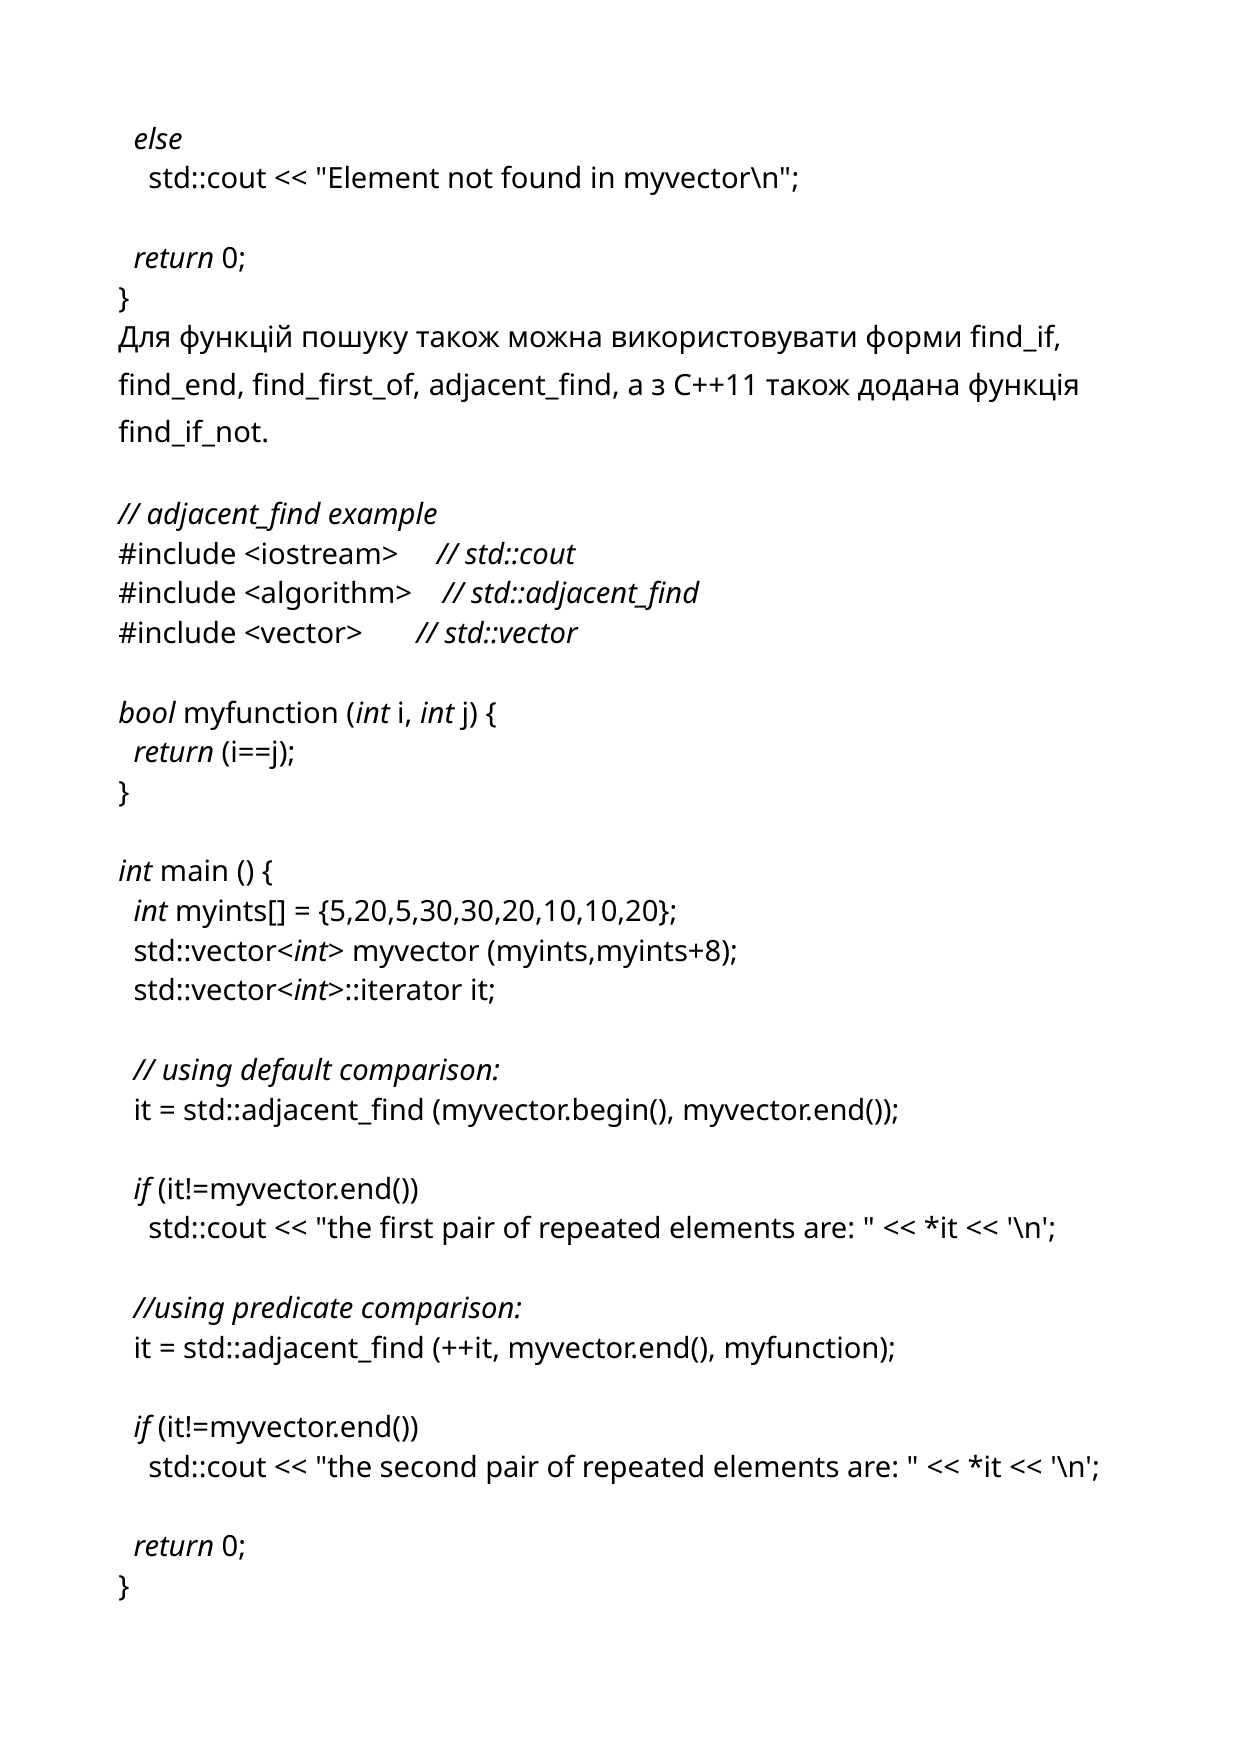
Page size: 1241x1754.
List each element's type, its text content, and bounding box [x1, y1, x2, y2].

text if (it!=myvector.end()) [118, 1168, 1122, 1208]
text #include <algorithm> // std::adjacent_find [118, 573, 1122, 612]
text // using default comparison: [118, 1049, 1122, 1089]
text return (i==j); [118, 732, 1122, 771]
text int myints[] = {5,20,5,30,30,20,10,10,20}; [118, 890, 1122, 930]
text #include <iostream> // std::cout [118, 533, 1122, 573]
text it = std::adjacent_find (myvector.begin(), myvector.end()); [118, 1089, 1122, 1128]
text std::cout << "the first pair of repeated elements are: " << *it << '\n'; [118, 1208, 1122, 1247]
text return 0; [118, 1525, 1122, 1565]
text else [118, 118, 1122, 158]
text int main () { [118, 851, 1122, 890]
text //using predicate comparison: [118, 1287, 1122, 1327]
text std::vector<int> myvector (myints,myints+8); [118, 930, 1122, 970]
text std::cout << "Element not found in myvector\n"; [118, 158, 1122, 197]
text Для функцій пошуку також можна використовувати форми find_if, find_end, find_first_of, adjacent_find, а з С++11 також додана функція find_if_not. [118, 317, 1122, 451]
text // adjacent_find example [118, 493, 1122, 533]
text return 0; [118, 237, 1122, 277]
text if (it!=myvector.end()) [118, 1406, 1122, 1446]
text } [118, 1565, 1122, 1605]
text #include <vector> // std::vector [118, 612, 1122, 652]
text } [118, 277, 1122, 317]
text bool myfunction (int i, int j) { [118, 692, 1122, 732]
text it = std::adjacent_find (++it, myvector.end(), myfunction); [118, 1327, 1122, 1367]
text std::cout << "the second pair of repeated elements are: " << *it << '\n'; [118, 1446, 1122, 1486]
text } [118, 771, 1122, 811]
text std::vector<int>::iterator it; [118, 970, 1122, 1009]
